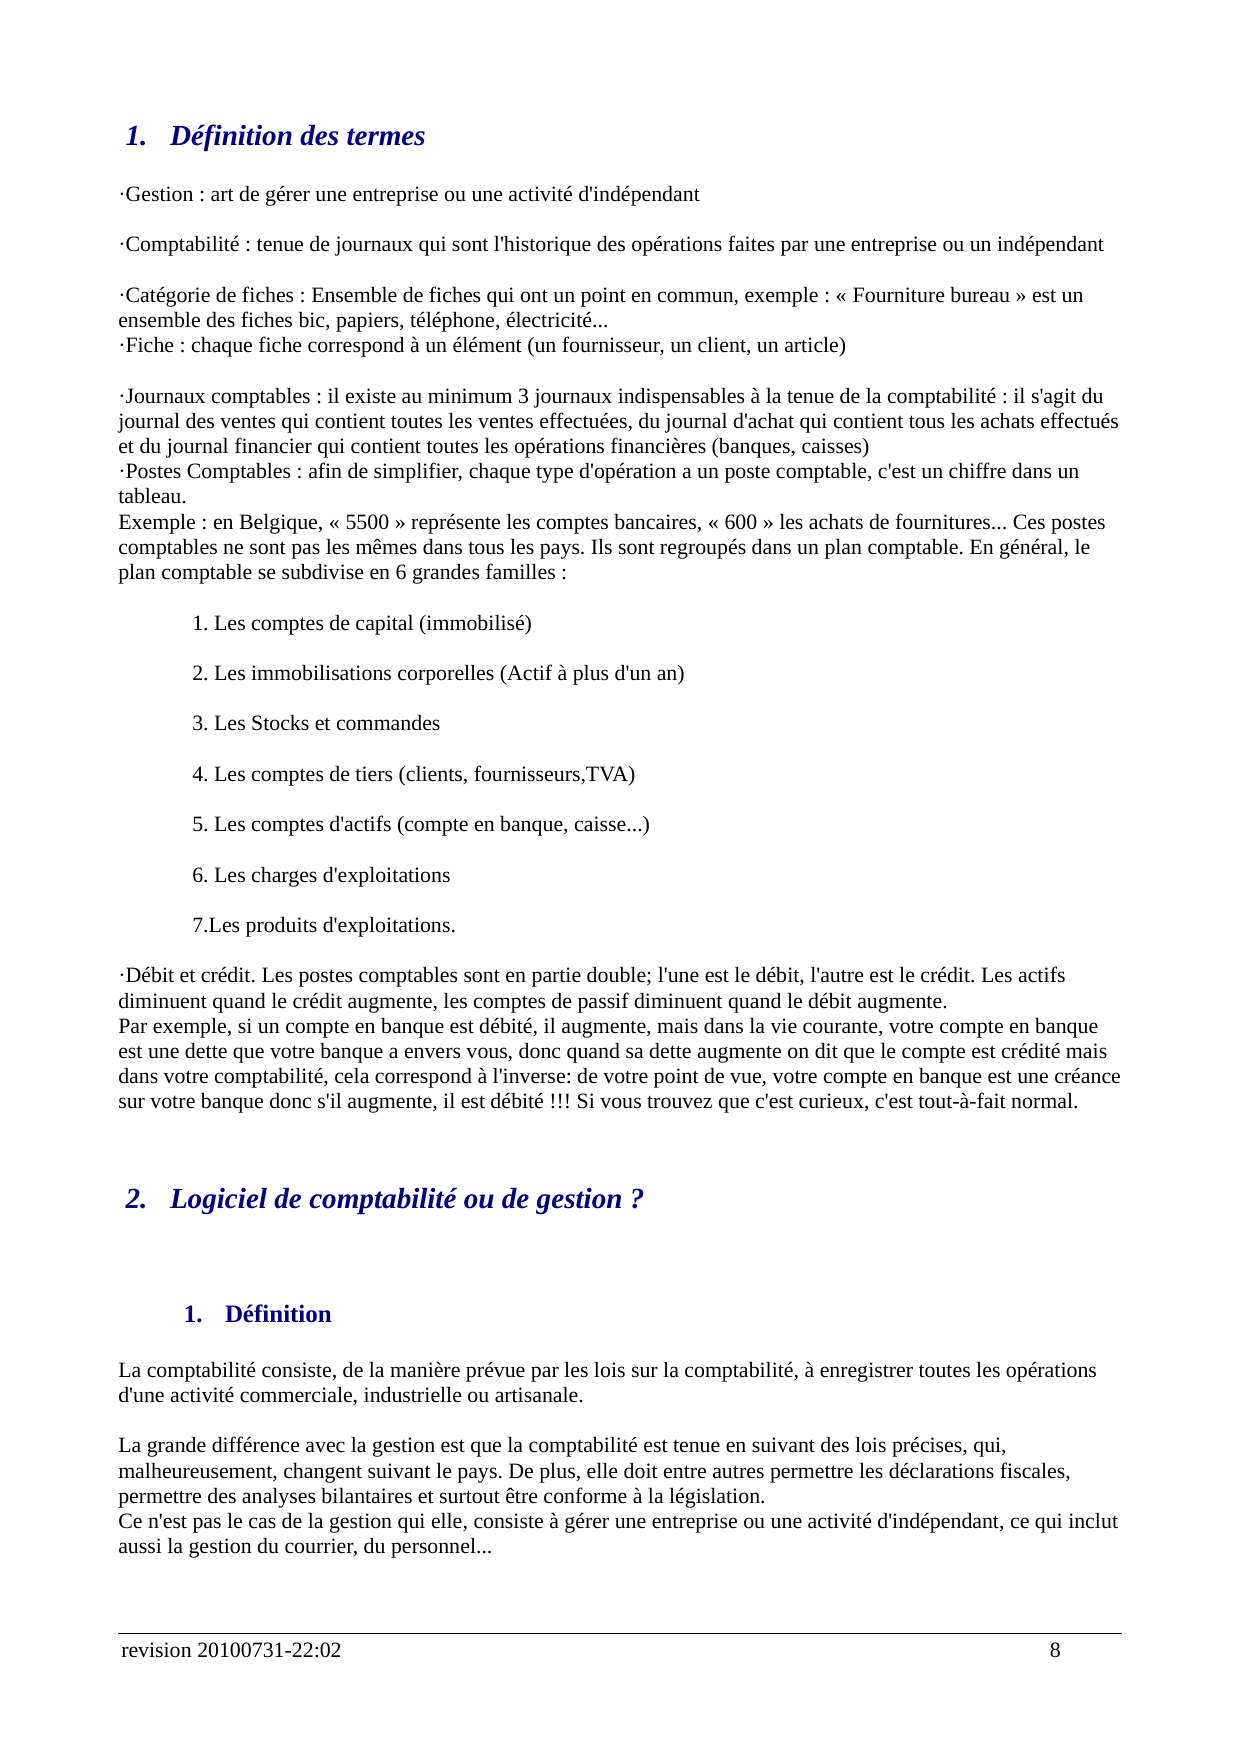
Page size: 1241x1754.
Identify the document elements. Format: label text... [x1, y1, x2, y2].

text ·Débit et crédit. Les postes comptables sont en partie double; l'une est le débit, l'autre est le crédit. Les actifs diminuent quand le crédit augmente, les comptes de passif diminuent quand le débit augmente. [118, 962, 1122, 1013]
text 6. Les charges d'exploitations [118, 862, 1122, 887]
text 4. Les comptes de tiers (clients, fournisseurs,TVA) [118, 761, 1122, 786]
text 7.Les produits d'exploitations. [118, 912, 1122, 937]
subtitle Définition des termes [118, 118, 1122, 152]
text ·Gestion : art de gérer une entreprise ou une activité d'indépendant [118, 181, 1121, 206]
subtitle Logiciel de comptabilité ou de gestion ? [118, 1181, 1122, 1214]
text Exemple : en Belgique, « 5500 » représente les comptes bancaires, « 600 » les achats de fournitures... Ces postes comptables ne sont pas les mêmes dans tous les pays. Ils sont regroupés dans un plan comptable. En général, le plan comptable se subdivise en 6 grandes familles : [118, 509, 1122, 584]
text La comptabilité consiste, de la manière prévue par les lois sur la comptabilité, à enregistrer toutes les opérations d'une activité commerciale, industrielle ou artisanale. [118, 1357, 1122, 1407]
text ·Fiche : chaque fiche correspond à un élément (un fournisseur, un client, un article) [118, 332, 1122, 357]
subtitle Définition [177, 1299, 1122, 1327]
text ·Catégorie de fiches : Ensemble de fiches qui ont un point en commun, exemple : « Fourniture bureau » est un ensemble des fiches bic, papiers, téléphone, électricité... [118, 282, 1122, 332]
text ·Journaux comptables : il existe au minimum 3 journaux indispensables à la tenue de la comptabilité : il s'agit du journal des ventes qui contient toutes les ventes effectuées, du journal d'achat qui contient tous les achats effectués et du journal financier qui contient toutes les opérations financières (banques, caisses) [118, 383, 1131, 458]
text Ce n'est pas le cas de la gestion qui elle, consiste à gérer une entreprise ou une activité d'indépendant, ce qui inclut aussi la gestion du courrier, du personnel... [118, 1508, 1122, 1558]
text ·Postes Comptables : afin de simplifier, chaque type d'opération a un poste comptable, c'est un chiffre dans un tableau. [118, 458, 1122, 509]
text 5. Les comptes d'actifs (compte en banque, caisse...) [118, 811, 1122, 836]
text 3. Les Stocks et commandes [118, 710, 1122, 736]
text 1. Les comptes de capital (immobilisé) [118, 609, 1122, 635]
text La grande différence avec la gestion est que la comptabilité est tenue en suivant des lois précises, qui, malheureusement, changent suivant le pays. De plus, elle doit entre autres permettre les déclarations fiscales, permettre des analyses bilantaires et surtout être conforme à la législation. [118, 1432, 1122, 1508]
text Par exemple, si un compte en banque est débité, il augmente, mais dans la vie courante, votre compte en banque est une dette que votre banque a envers vous, donc quand sa dette augmente on dit que le compte est crédité mais dans votre comptabilité, cela correspond à l'inverse: de votre point de vue, votre compte en banque est une créance sur votre banque donc s'il augmente, il est débité !!! Si vous trouvez que c'est curieux, c'est tout-à-fait normal. [118, 1013, 1122, 1114]
text 2. Les immobilisations corporelles (Actif à plus d'un an) [118, 660, 1122, 685]
text ·Comptabilité : tenue de journaux qui sont l'historique des opérations faites par une entreprise ou un indépendant [118, 231, 1122, 257]
